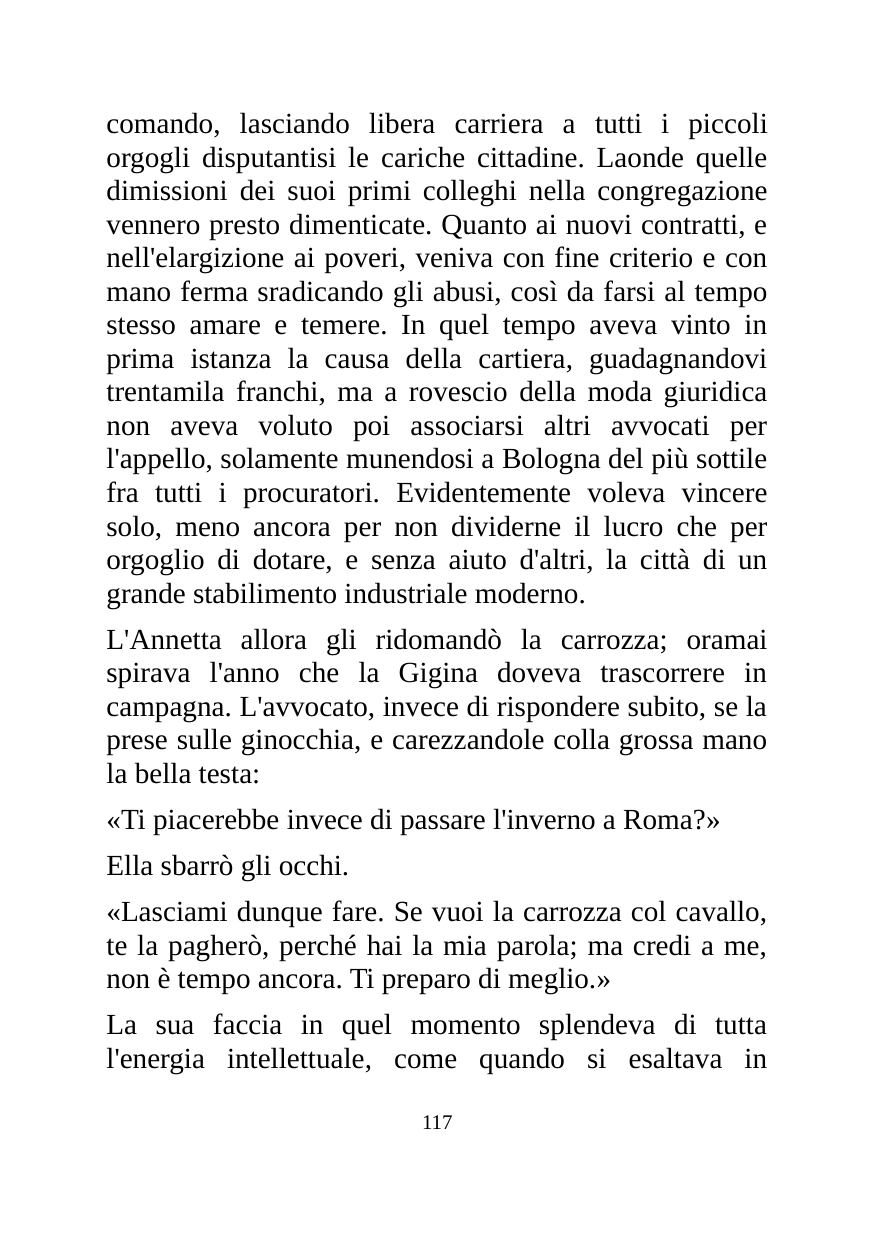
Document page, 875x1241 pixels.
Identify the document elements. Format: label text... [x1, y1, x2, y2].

text «Lasciami dunque fare. Se vuoi la carrozza col cavallo, te la pagherò, perché hai la mia parola; ma credi a me, non è tempo ancora. Ti preparo di meglio.» [106, 894, 768, 995]
text Ella sbarrò gli occhi. [106, 848, 768, 882]
text comando, lasciando libera carriera a tutti i piccoli orgogli disputantisi le cariche cittadine. Laonde quelle dimissioni dei suoi primi colleghi nella congregazione vennero presto dimenticate. Quanto ai nuovi contratti, e nell'elargizione ai poveri, veniva con fine criterio e con mano ferma sradicando gli abusi, così da farsi al tempo stesso amare e temere. In quel tempo aveva vinto in prima istanza la causa della cartiera, guadagnandovi trentamila franchi, ma a rovescio della moda giuridica non aveva voluto poi associarsi altri avvocati per l'appello, solamente munendosi a Bologna del più sottile fra tutti i procuratori. Evidentemente voleva vincere solo, meno ancora per non dividerne il lucro che per orgoglio di dotare, e senza aiuto d'altri, la città di un grande stabilimento industriale moderno. [106, 106, 768, 609]
text L'Annetta allora gli ridomandò la carrozza; oramai spirava l'anno che la Gigina doveva trascorrere in campagna. L'avvocato, invece di rispondere subito, se la prese sulle ginocchia, e carezzandole colla grossa mano la bella testa: [106, 622, 768, 789]
text La sua faccia in quel momento splendeva di tutta l'energia intellettuale, come quando si esaltava in [106, 1007, 768, 1074]
text «Ti piacerebbe invece di passare l'inverno a Roma?» [106, 802, 768, 836]
